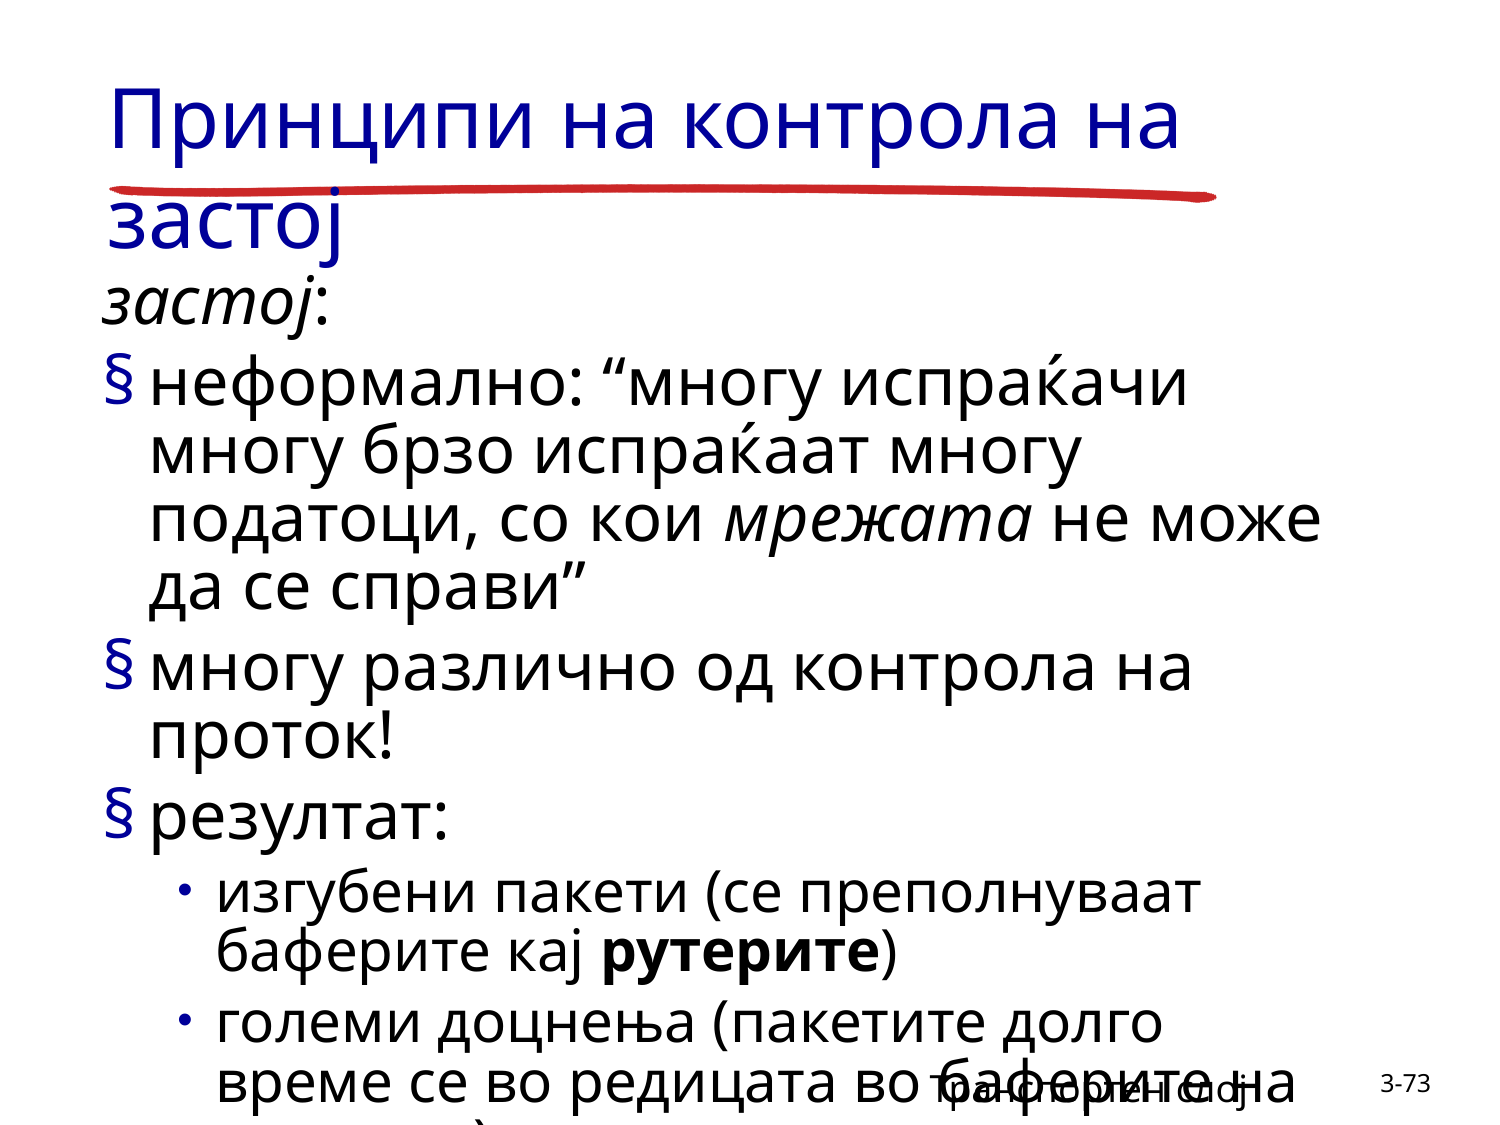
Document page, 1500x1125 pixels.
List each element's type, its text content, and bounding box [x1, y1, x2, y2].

footer Транспортен слој [914, 1057, 1390, 1105]
title Принципи на контрола на застој [92, 57, 1368, 227]
slide_number 3-<number> [1365, 1060, 1477, 1106]
list застој: неформално: “многу испраќачи многу брзо испраќаат многу податоци, со кои мрежата не може да се справи” многу различно од контрола на проток! резултат: изгубени пакети (се преполнуваат баферите кај рутерите) големи доцнења (пакетите долго време се во редицата во баферите на рутерите) спаѓа во топ 10 мрежни проблеми! [87, 262, 1361, 1025]
